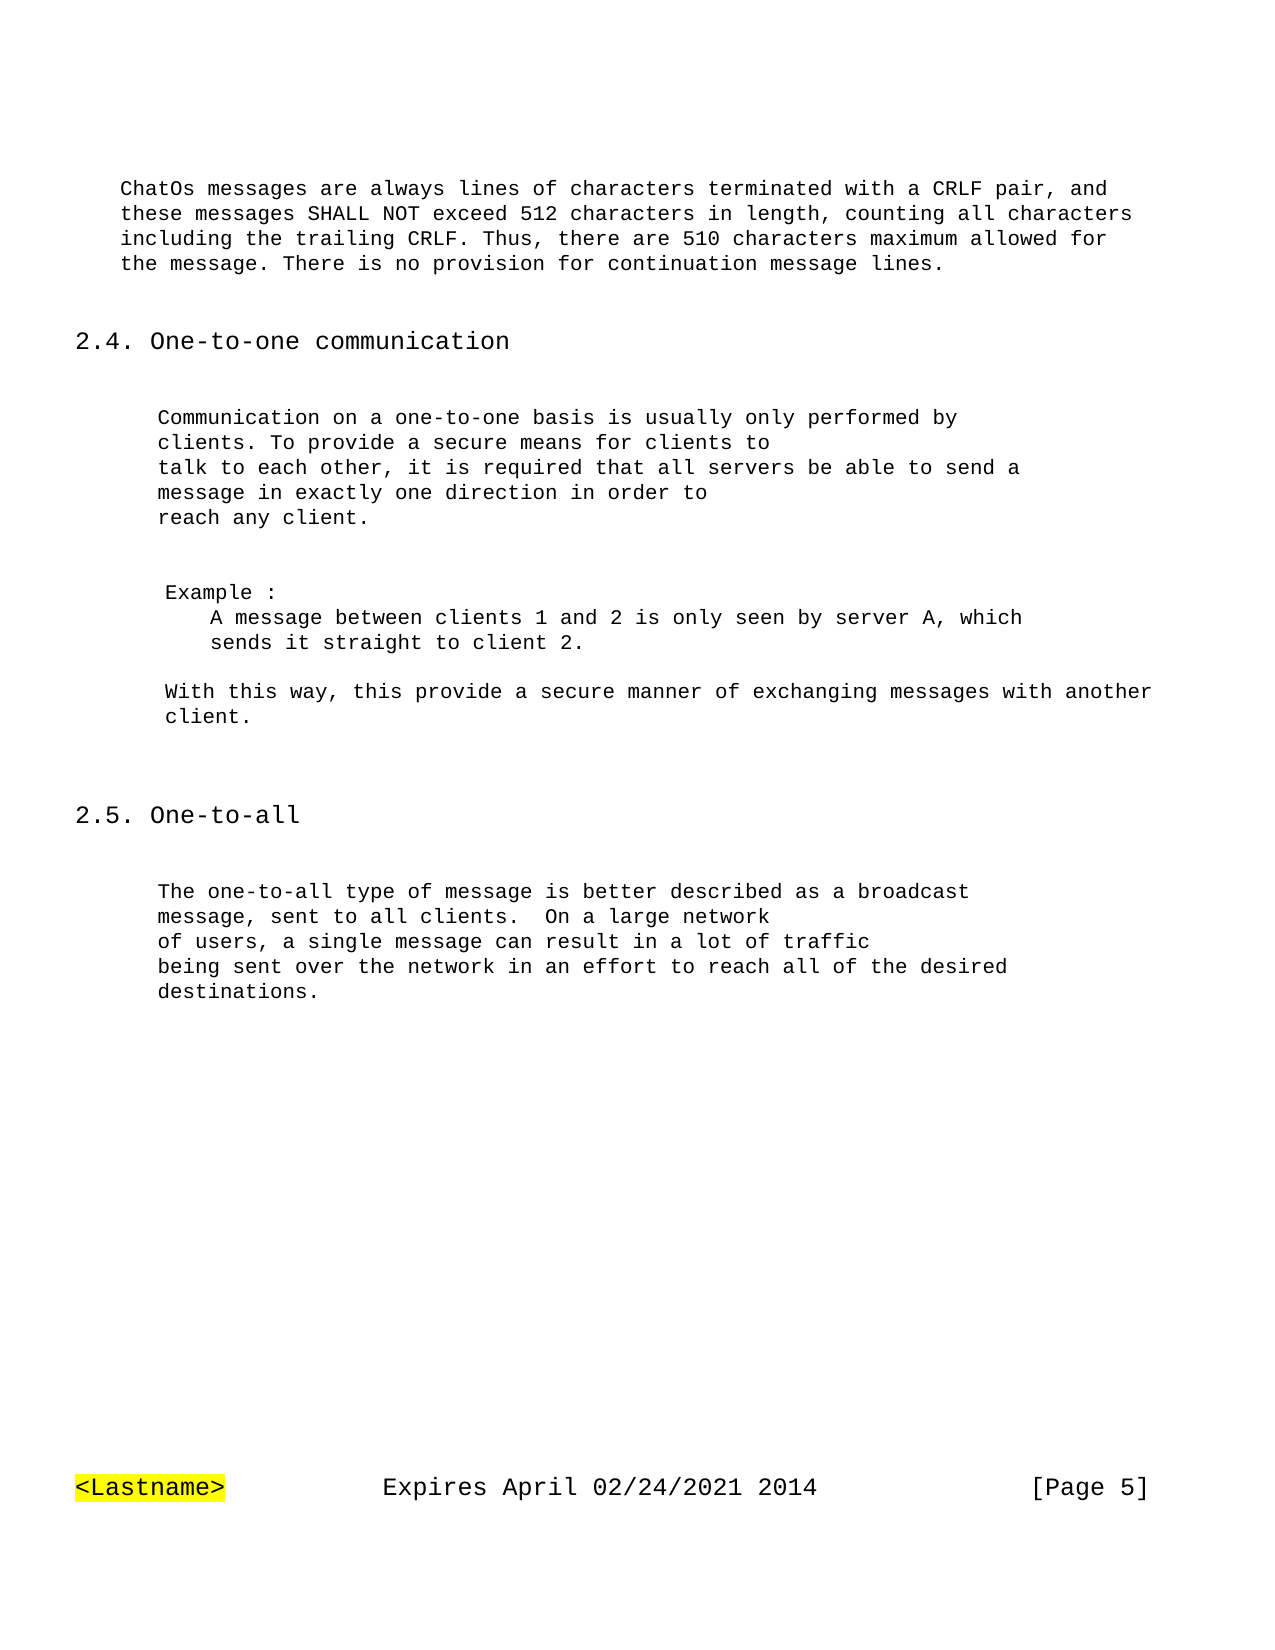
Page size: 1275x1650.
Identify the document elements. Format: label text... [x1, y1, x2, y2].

text being sent over the network in an effort to reach all of the desired [120, 953, 1155, 978]
text destinations. [120, 978, 1155, 1003]
text ChatOs messages are always lines of characters terminated with a CRLF pair, and these messages SHALL NOT exceed 512 characters in length, counting all characters including the trailing CRLF. Thus, there are 510 characters maximum allowed for the message. There is no provision for continuation message lines. [120, 175, 1155, 275]
text talk to each other, it is required that all servers be able to send a [120, 454, 1155, 479]
text Example : [120, 579, 1155, 604]
subtitle One-to-one communication [75, 329, 1155, 354]
text clients. To provide a secure means for clients to [120, 429, 1155, 454]
text The one-to-all type of message is better described as a broadcast [120, 878, 1155, 903]
subtitle One-to-all [75, 803, 1155, 828]
text message in exactly one direction in order to [120, 479, 1155, 504]
text Communication on a one-to-one basis is usually only performed by [120, 404, 1155, 429]
text message, sent to all clients. On a large network [120, 903, 1155, 928]
text sends it straight to client 2. [120, 629, 1155, 654]
text With this way, this provide a secure manner of exchanging messages with another client. [120, 678, 1155, 728]
text A message between clients 1 and 2 is only seen by server A, which [120, 604, 1155, 629]
text reach any client. [120, 504, 1155, 529]
text of users, a single message can result in a lot of traffic [120, 928, 1155, 953]
